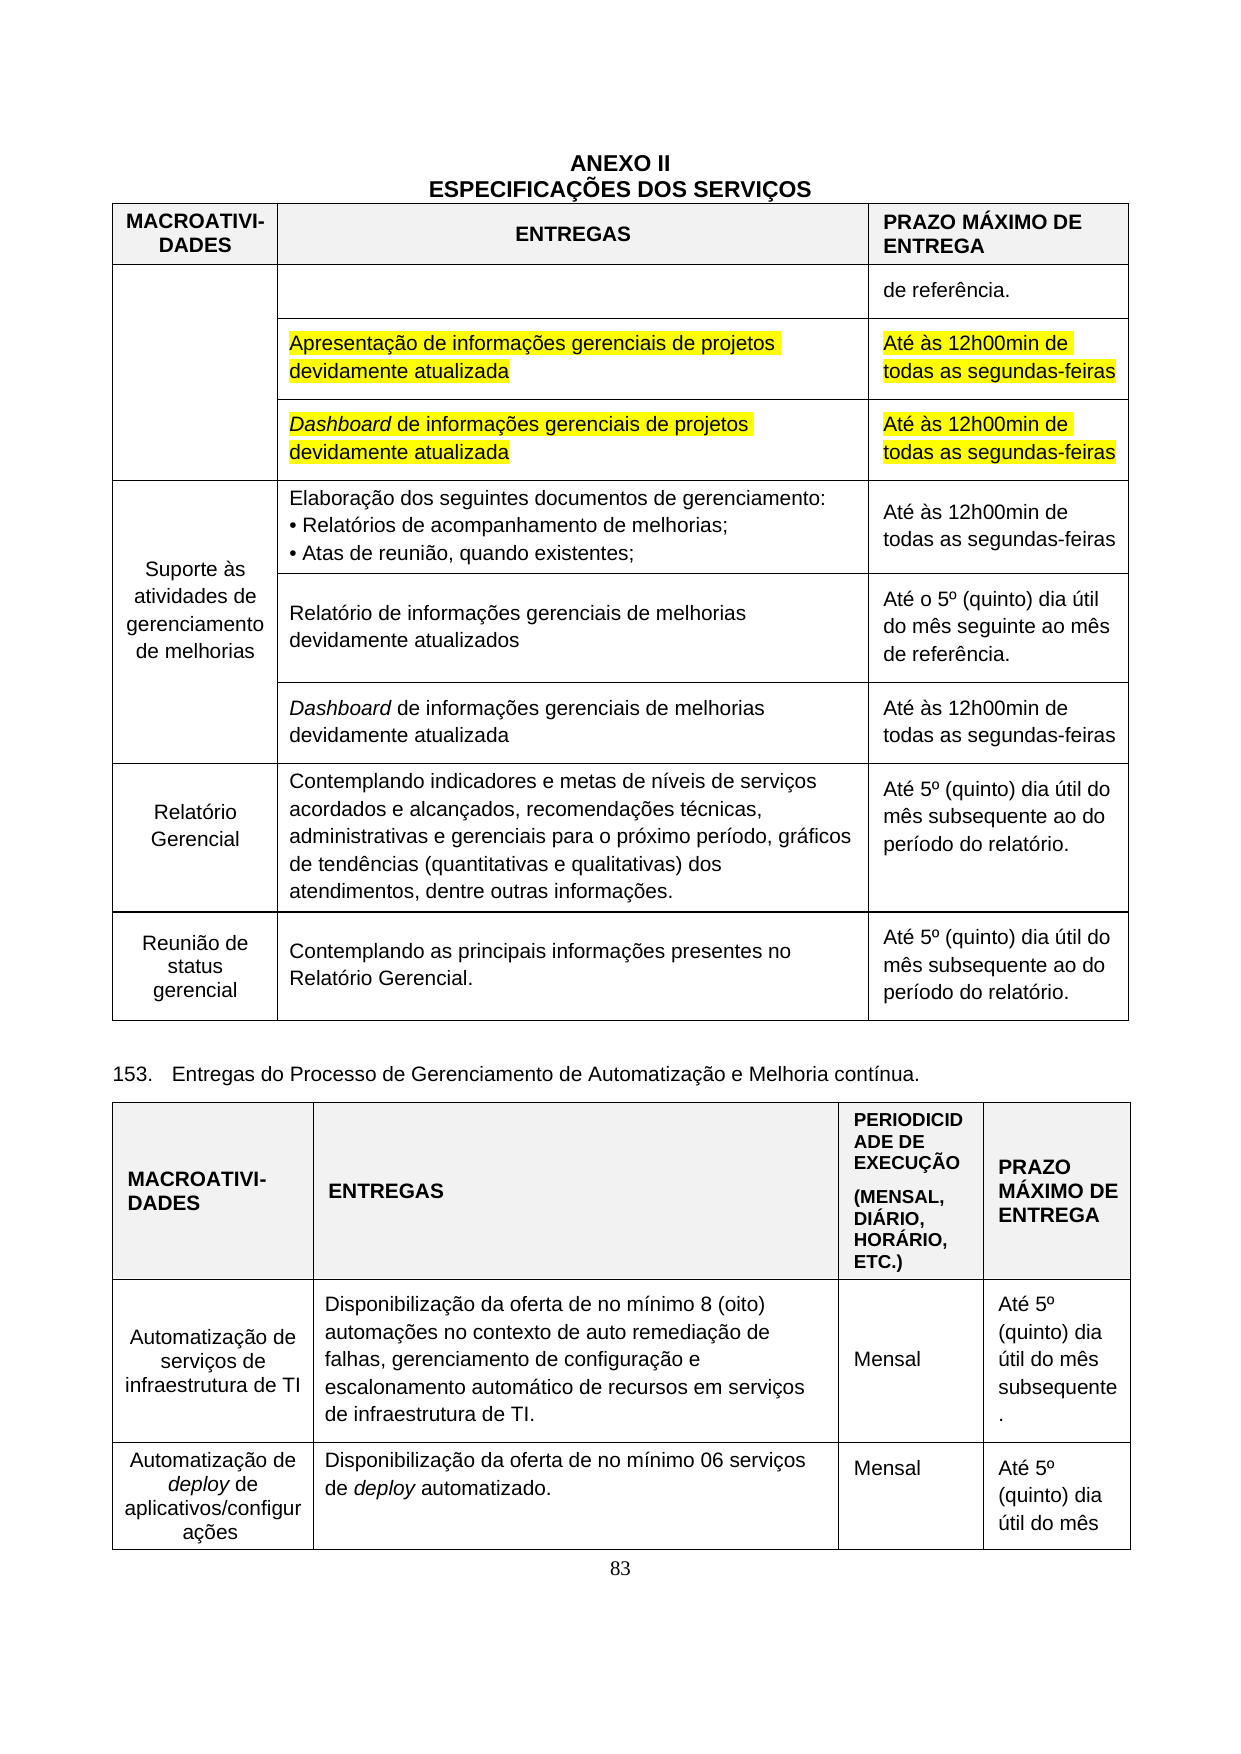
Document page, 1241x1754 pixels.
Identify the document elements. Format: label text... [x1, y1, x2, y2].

table_cell Automatização de deploy de aplicativos/configurações [113, 1443, 313, 1549]
table_cell Mensal [839, 1443, 983, 1549]
table_header MACROATIVI-DADES [113, 1103, 313, 1278]
table_cell Até às 12h00min de todas as segundas-feiras [869, 400, 1128, 480]
table_cell Até 5º (quinto) dia útil do mês subsequente ao do período do relatório. [869, 913, 1128, 1020]
table_header MACROATIVI-DADES [113, 204, 277, 264]
table_cell Contemplando as principais informações presentes no Relatório Gerencial. [278, 913, 868, 1020]
table_cell [278, 265, 868, 318]
table_cell Disponibilização da oferta de no mínimo 8 (oito) automações no contexto de auto remediação de falhas, gerenciamento de configuração e escalonamento automático de recursos em serviços de infraestrutura de TI. [314, 1280, 838, 1442]
table_header PERIODICIDADE DE EXECUÇÃO (MENSAL, DIÁRIO, HORÁRIO, ETC.) [839, 1103, 983, 1278]
table_header ENTREGAS [278, 204, 868, 264]
table_header PRAZO MÁXIMO DE ENTREGA [869, 204, 1128, 264]
table_cell Até 5º (quinto) dia útil do mês subsequente. [984, 1280, 1130, 1442]
table_cell Reunião de status gerencial [113, 913, 277, 1020]
table_cell Disponibilização da oferta de no mínimo 06 serviços de deploy automatizado. [314, 1443, 838, 1549]
table_cell Até às 12h00min de todas as segundas-feiras [869, 481, 1128, 573]
table_cell Até o 5º (quinto) dia útil do mês seguinte ao mês de referência. [869, 574, 1128, 682]
table_cell Até 5º (quinto) dia útil do mês [984, 1443, 1130, 1549]
table_cell Relatório Gerencial [113, 764, 277, 911]
table_cell [113, 265, 277, 480]
table_cell Contemplando indicadores e metas de níveis de serviços acordados e alcançados, recomendações técnicas, administrativas e gerenciais para o próximo período, gráficos de tendências (quantitativas e qualitativas) dos atendimentos, dentre outras informações. [278, 764, 868, 911]
table_cell Automatização de serviços de infraestrutura de TI [113, 1280, 313, 1442]
table_cell Dashboard de informações gerenciais de projetos devidamente atualizada [278, 400, 868, 480]
table_cell Até às 12h00min de todas as segundas-feiras [869, 683, 1128, 763]
table_cell Dashboard de informações gerenciais de melhorias devidamente atualizada [278, 683, 868, 763]
table_cell Até às 12h00min de todas as segundas-feiras [869, 319, 1128, 399]
table_cell Relatório de informações gerenciais de melhorias devidamente atualizados [278, 574, 868, 682]
table_cell Elaboração dos seguintes documentos de gerenciamento: • Relatórios de acompanhamento de melhorias; • Atas de reunião, quando existentes; [278, 481, 868, 573]
table_header PRAZO MÁXIMO DE ENTREGA [984, 1103, 1130, 1278]
table_cell Até 5º (quinto) dia útil do mês subsequente ao do período do relatório. [869, 764, 1128, 911]
table_cell Suporte às atividades de gerenciamento de melhorias [113, 481, 277, 763]
table_header ENTREGAS [314, 1103, 838, 1278]
table_cell Apresentação de informações gerenciais de projetos devidamente atualizada [278, 319, 868, 399]
table_cell de referência. [869, 265, 1128, 318]
table_cell Mensal [839, 1280, 983, 1442]
subtitle Entregas do Processo de Gerenciamento de Automatização e Melhoria contínua. [112, 1062, 1128, 1086]
